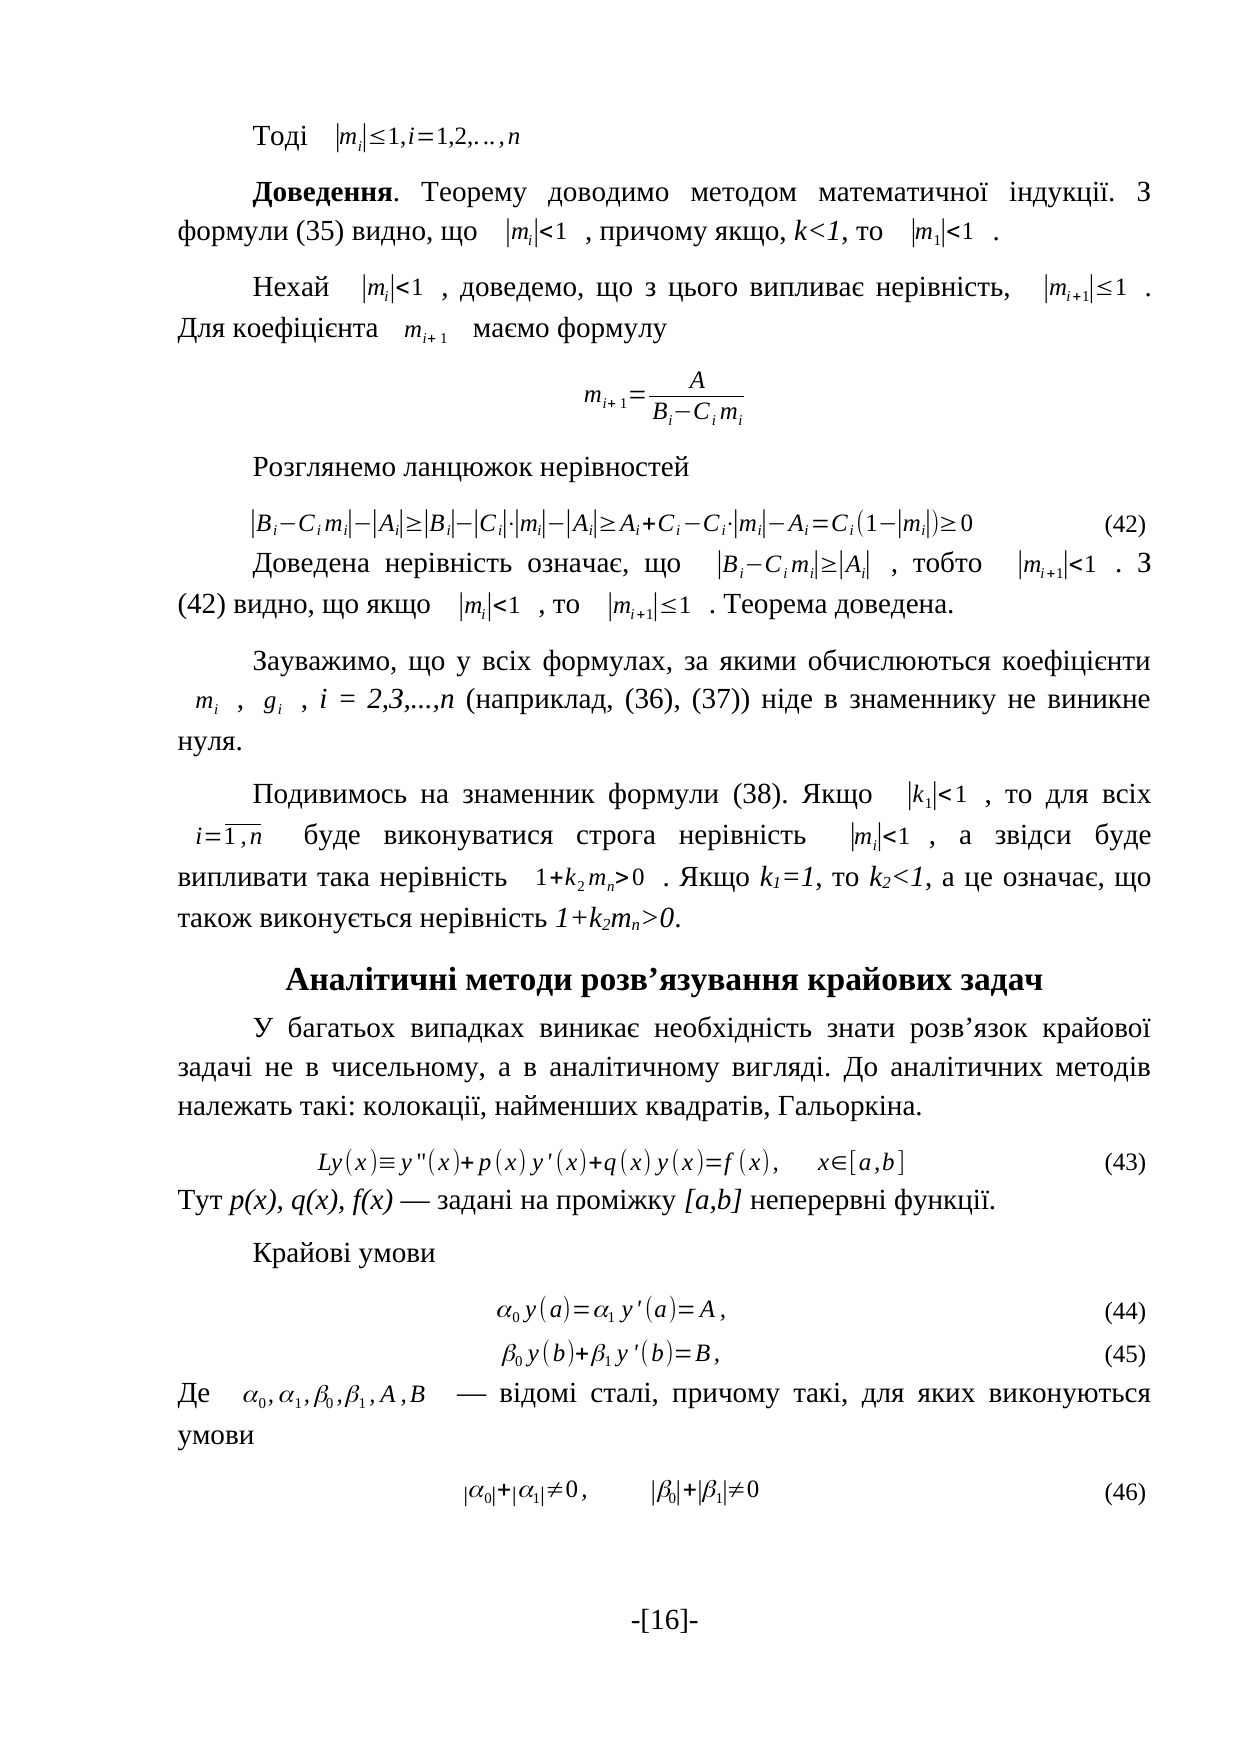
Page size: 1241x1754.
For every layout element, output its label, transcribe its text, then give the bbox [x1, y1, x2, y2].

table_header (44) [1043, 1289, 1152, 1332]
table_header [177, 1289, 1043, 1332]
subtitle Аналітичні методи розв’язування крайових задач [177, 959, 1152, 998]
table_header (46) [1043, 1470, 1152, 1513]
text Зауважимо, що у всіх формулах, за якими обчислюються коефіцієнти ,, і = 2,З,...,n (наприклад, (36), (37)) ніде в знаменнику не виникне нуля. [177, 643, 1152, 756]
text Тоді [177, 118, 1152, 154]
text У багатьох випадках виникає необхідність знати розв’язок крайової задачі не в чисельному, а в аналітичному вигляді. До аналітичних методів належать такі: колокації, найменших квадратів, Гальоркіна. [177, 1011, 1152, 1121]
text Нехай , доведемо, що з цього випливає нерівність, . Для коефіцієнта маємо формулу [177, 269, 1152, 347]
text Де — відомі сталі, причому такі, для яких виконуються умови [177, 1375, 1152, 1450]
table_header [177, 1332, 1043, 1375]
text Доведення. Теорему доводимо методом математичної індукції. З формули (35) видно, що , причому якщо, k<1, то . [177, 174, 1152, 249]
table_header (42) [1043, 502, 1152, 545]
text Доведена нерівність означає, що , тобто . З (42) видно, що якщо , то . Теорема доведена. [177, 545, 1152, 623]
text Розглянемо ланцюжок нерівностей [177, 449, 1152, 482]
text Подивимось на знаменник формули (38). Якщо , то для всіх буде виконуватися строга нерівність , а звідси буде випливати така нерівність . Якщо k1=1, то k2<1, а це означає, що також виконується нерівність 1+k2mn>0. [177, 776, 1152, 934]
table_header [177, 502, 1043, 545]
table_header (43) [1043, 1141, 1152, 1182]
text Тут p(x), q(x), f(x) — задані на проміжку [a,b] неперервні функції. [177, 1182, 1152, 1216]
table_header (45) [1043, 1332, 1152, 1375]
table_header [177, 1141, 1043, 1182]
table_header [177, 1470, 1043, 1513]
text Крайові умови [177, 1235, 1152, 1269]
